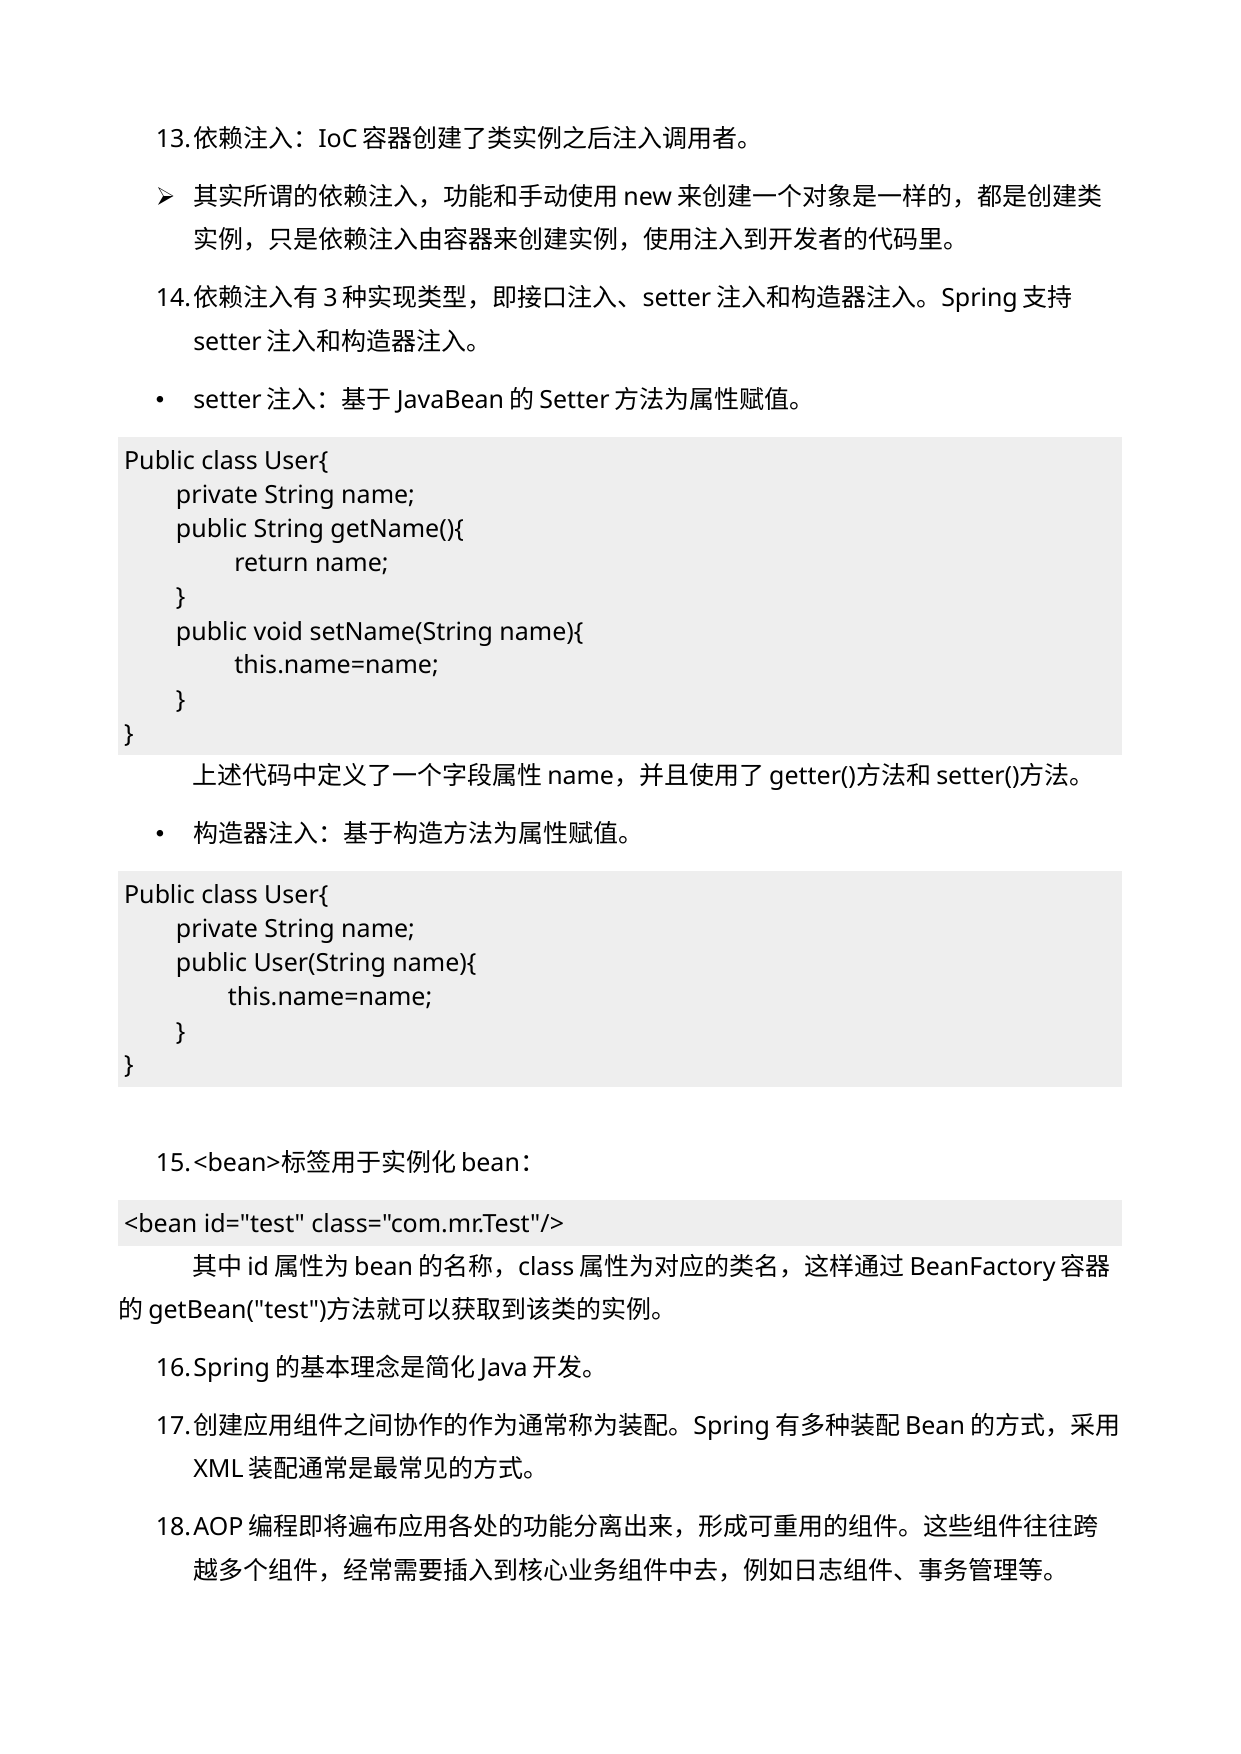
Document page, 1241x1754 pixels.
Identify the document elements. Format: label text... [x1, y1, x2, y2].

list Spring的基本理念是简化Java开发。 [156, 1347, 1122, 1384]
list 创建应用组件之间协作的作为通常称为装配。Spring有多种装配Bean的方式，采用XML装配通常是最常见的方式。 [156, 1405, 1122, 1485]
list <bean>标签用于实例化bean： [156, 1142, 1122, 1179]
table_header Public class User{ private String name; public String getName(){ return name; } public void setName(String name){ this.name=name; } } [118, 437, 1122, 755]
list AOP编程即将遍布应用各处的功能分离出来，形成可重用的组件。这些组件往往跨越多个组件，经常需要插入到核心业务组件中去，例如日志组件、事务管理等。 [156, 1507, 1122, 1587]
list 依赖注入：IoC容器创建了类实例之后注入调用者。 [156, 118, 1122, 154]
list 依赖注入有3种实现类型，即接口注入、setter注入和构造器注入。Spring支持 setter注入和构造器注入。 [156, 278, 1122, 357]
table_header <bean id="test" class="com.mr.Test"/> [118, 1200, 1122, 1246]
text 其中id属性为bean的名称，class属性为对应的类名，这样通过BeanFactory容器的getBean("test")方法就可以获取到该类的实例。 [118, 1246, 1122, 1326]
list 其实所谓的依赖注入，功能和手动使用new来创建一个对象是一样的，都是创建类实例，只是依赖注入由容器来创建实例，使用注入到开发者的代码里。 [156, 176, 1122, 256]
table_header Public class User{ private String name; public User(String name){ this.name=name; } } [118, 871, 1122, 1087]
text 上述代码中定义了一个字段属性name，并且使用了getter()方法和setter()方法。 [118, 755, 1122, 791]
list setter注入：基于JavaBean的Setter方法为属性赋值。 [156, 379, 1122, 415]
list 构造器注入：基于构造方法为属性赋值。 [156, 813, 1122, 849]
